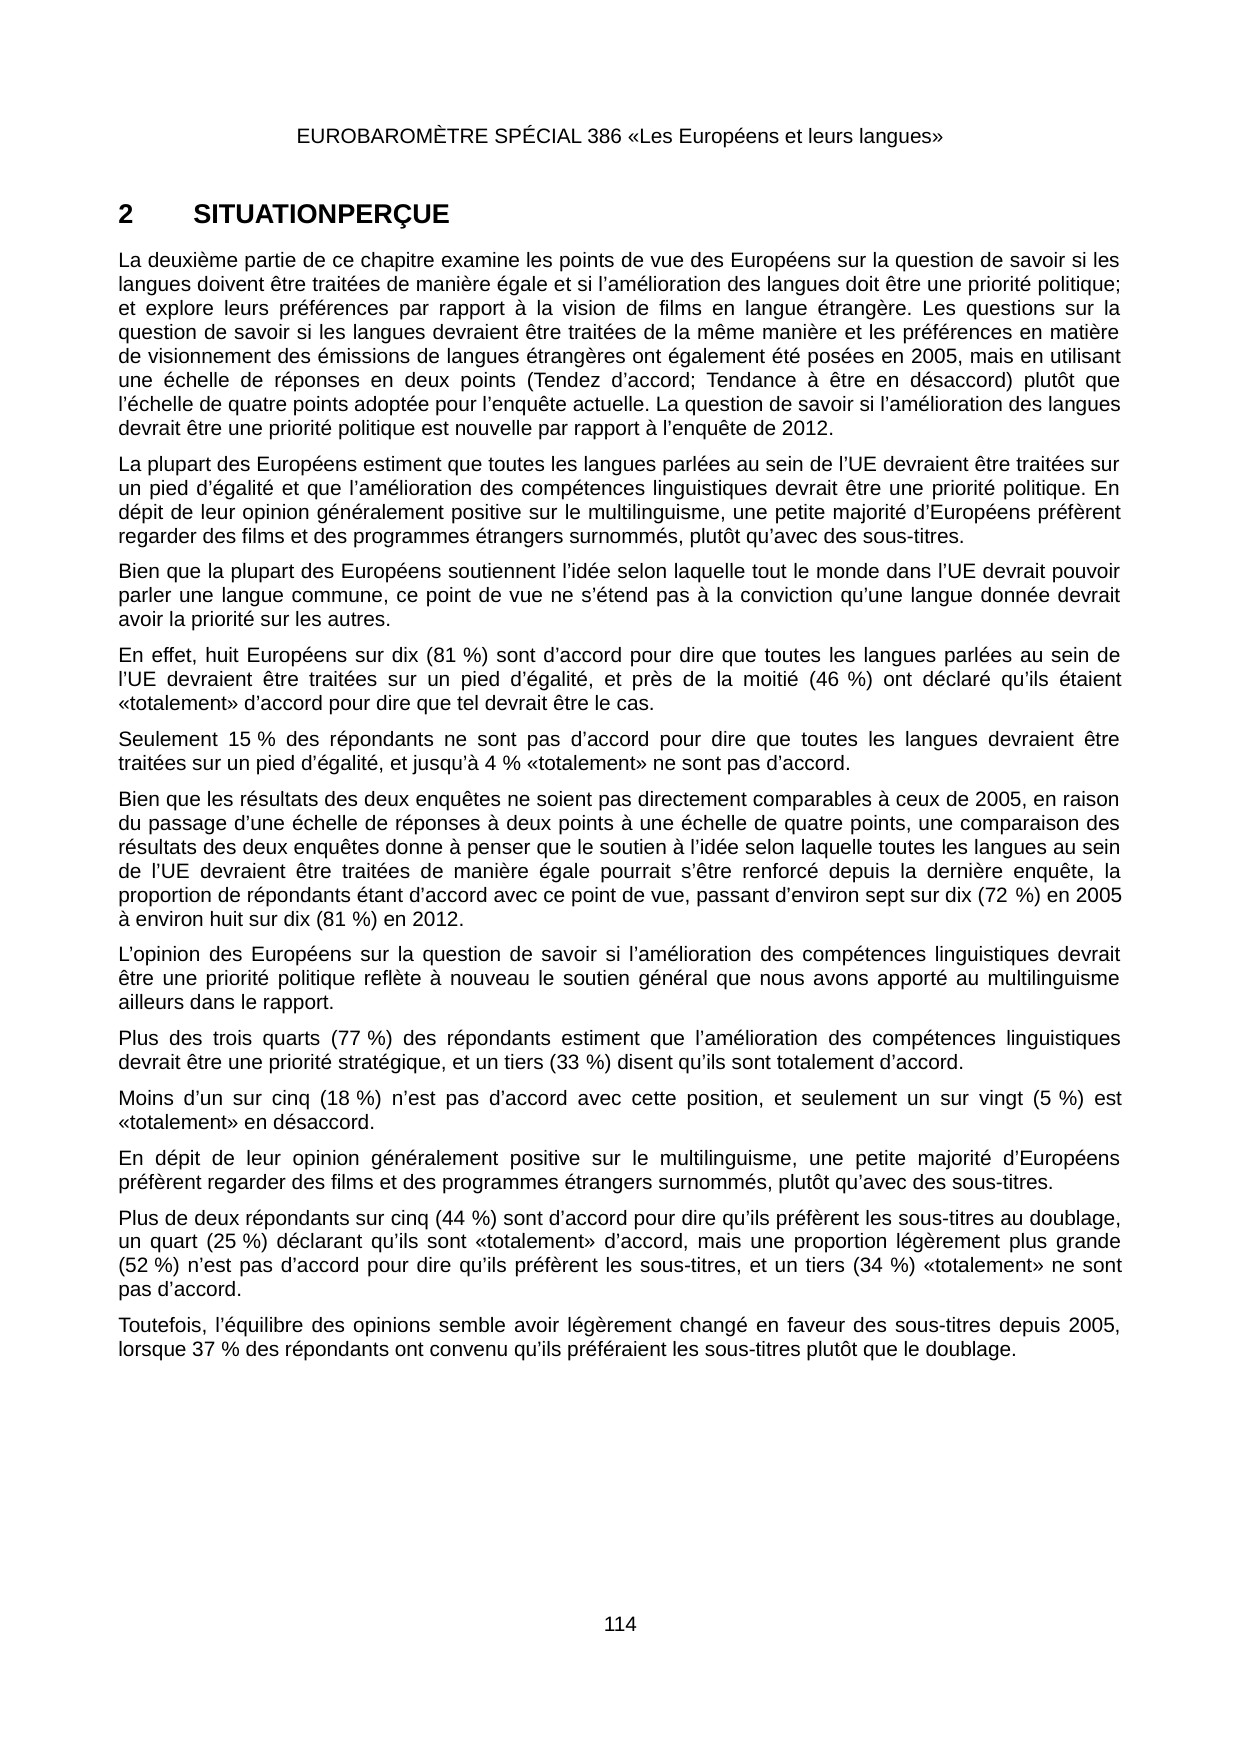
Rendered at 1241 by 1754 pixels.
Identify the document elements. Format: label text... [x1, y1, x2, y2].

text Toutefois, l’équilibre des opinions semble avoir légèrement changé en faveur des sous-titres depuis 2005, lorsque 37 % des répondants ont convenu qu’ils préféraient les sous-titres plutôt que le doublage. [118, 1313, 1122, 1361]
text Seulement 15 % des répondants ne sont pas d’accord pour dire que toutes les langues devraient être traitées sur un pied d’égalité, et jusqu’à 4 % «totalement» ne sont pas d’accord. [118, 727, 1122, 775]
text La deuxième partie de ce chapitre examine les points de vue des Européens sur la question de savoir si les langues doivent être traitées de manière égale et si l’amélioration des langues doit être une priorité politique; et explore leurs préférences par rapport à la vision de films en langue étrangère. Les questions sur la question de savoir si les langues devraient être traitées de la même manière et les préférences en matière de visionnement des émissions de langues étrangères ont également été posées en 2005, mais en utilisant une échelle de réponses en deux points (Tendez d’accord; Tendance à être en désaccord) plutôt que l’échelle de quatre points adoptée pour l’enquête actuelle. La question de savoir si l’amélioration des langues devrait être une priorité politique est nouvelle par rapport à l’enquête de 2012. [118, 248, 1122, 440]
text Moins d’un sur cinq (18 %) n’est pas d’accord avec cette position, et seulement un sur vingt (5 %) est «totalement» en désaccord. [118, 1086, 1122, 1134]
text En dépit de leur opinion généralement positive sur le multilinguisme, une petite majorité d’Européens préfèrent regarder des films et des programmes étrangers surnommés, plutôt qu’avec des sous-titres. [118, 1146, 1122, 1193]
text Plus de deux répondants sur cinq (44 %) sont d’accord pour dire qu’ils préfèrent les sous-titres au doublage, un quart (25 %) déclarant qu’ils sont «totalement» d’accord, mais une proportion légèrement plus grande (52 %) n’est pas d’accord pour dire qu’ils préfèrent les sous-titres, et un tiers (34 %) «totalement» ne sont pas d’accord. [118, 1205, 1122, 1301]
text L’opinion des Européens sur la question de savoir si l’amélioration des compétences linguistiques devrait être une priorité politique reflète à nouveau le soutien général que nous avons apporté au multilinguisme ailleurs dans le rapport. [118, 942, 1122, 1014]
text Bien que la plupart des Européens soutiennent l’idée selon laquelle tout le monde dans l’UE devrait pouvoir parler une langue commune, ce point de vue ne s’étend pas à la conviction qu’une langue donnée devrait avoir la priorité sur les autres. [118, 559, 1122, 631]
text Bien que les résultats des deux enquêtes ne soient pas directement comparables à ceux de 2005, en raison du passage d’une échelle de réponses à deux points à une échelle de quatre points, une comparaison des résultats des deux enquêtes donne à penser que le soutien à l’idée selon laquelle toutes les langues au sein de l’UE devraient être traitées de manière égale pourrait s’être renforcé depuis la dernière enquête, la proportion de répondants étant d’accord avec ce point de vue, passant d’environ sept sur dix (72 %) en 2005 à environ huit sur dix (81 %) en 2012. [118, 787, 1122, 930]
text La plupart des Européens estiment que toutes les langues parlées au sein de l’UE devraient être traitées sur un pied d’égalité et que l’amélioration des compétences linguistiques devrait être une priorité politique. En dépit de leur opinion généralement positive sur le multilinguisme, une petite majorité d’Européens préfèrent regarder des films et des programmes étrangers surnommés, plutôt qu’avec des sous-titres. [118, 452, 1122, 547]
text Plus des trois quarts (77 %) des répondants estiment que l’amélioration des compétences linguistiques devrait être une priorité stratégique, et un tiers (33 %) disent qu’ils sont totalement d’accord. [118, 1026, 1122, 1074]
text En effet, huit Européens sur dix (81 %) sont d’accord pour dire que toutes les langues parlées au sein de l’UE devraient être traitées sur un pied d’égalité, et près de la moitié (46 %) ont déclaré qu’ils étaient «totalement» d’accord pour dire que tel devrait être le cas. [118, 643, 1122, 715]
subtitle SITUATIONPERÇUE [118, 198, 1122, 229]
